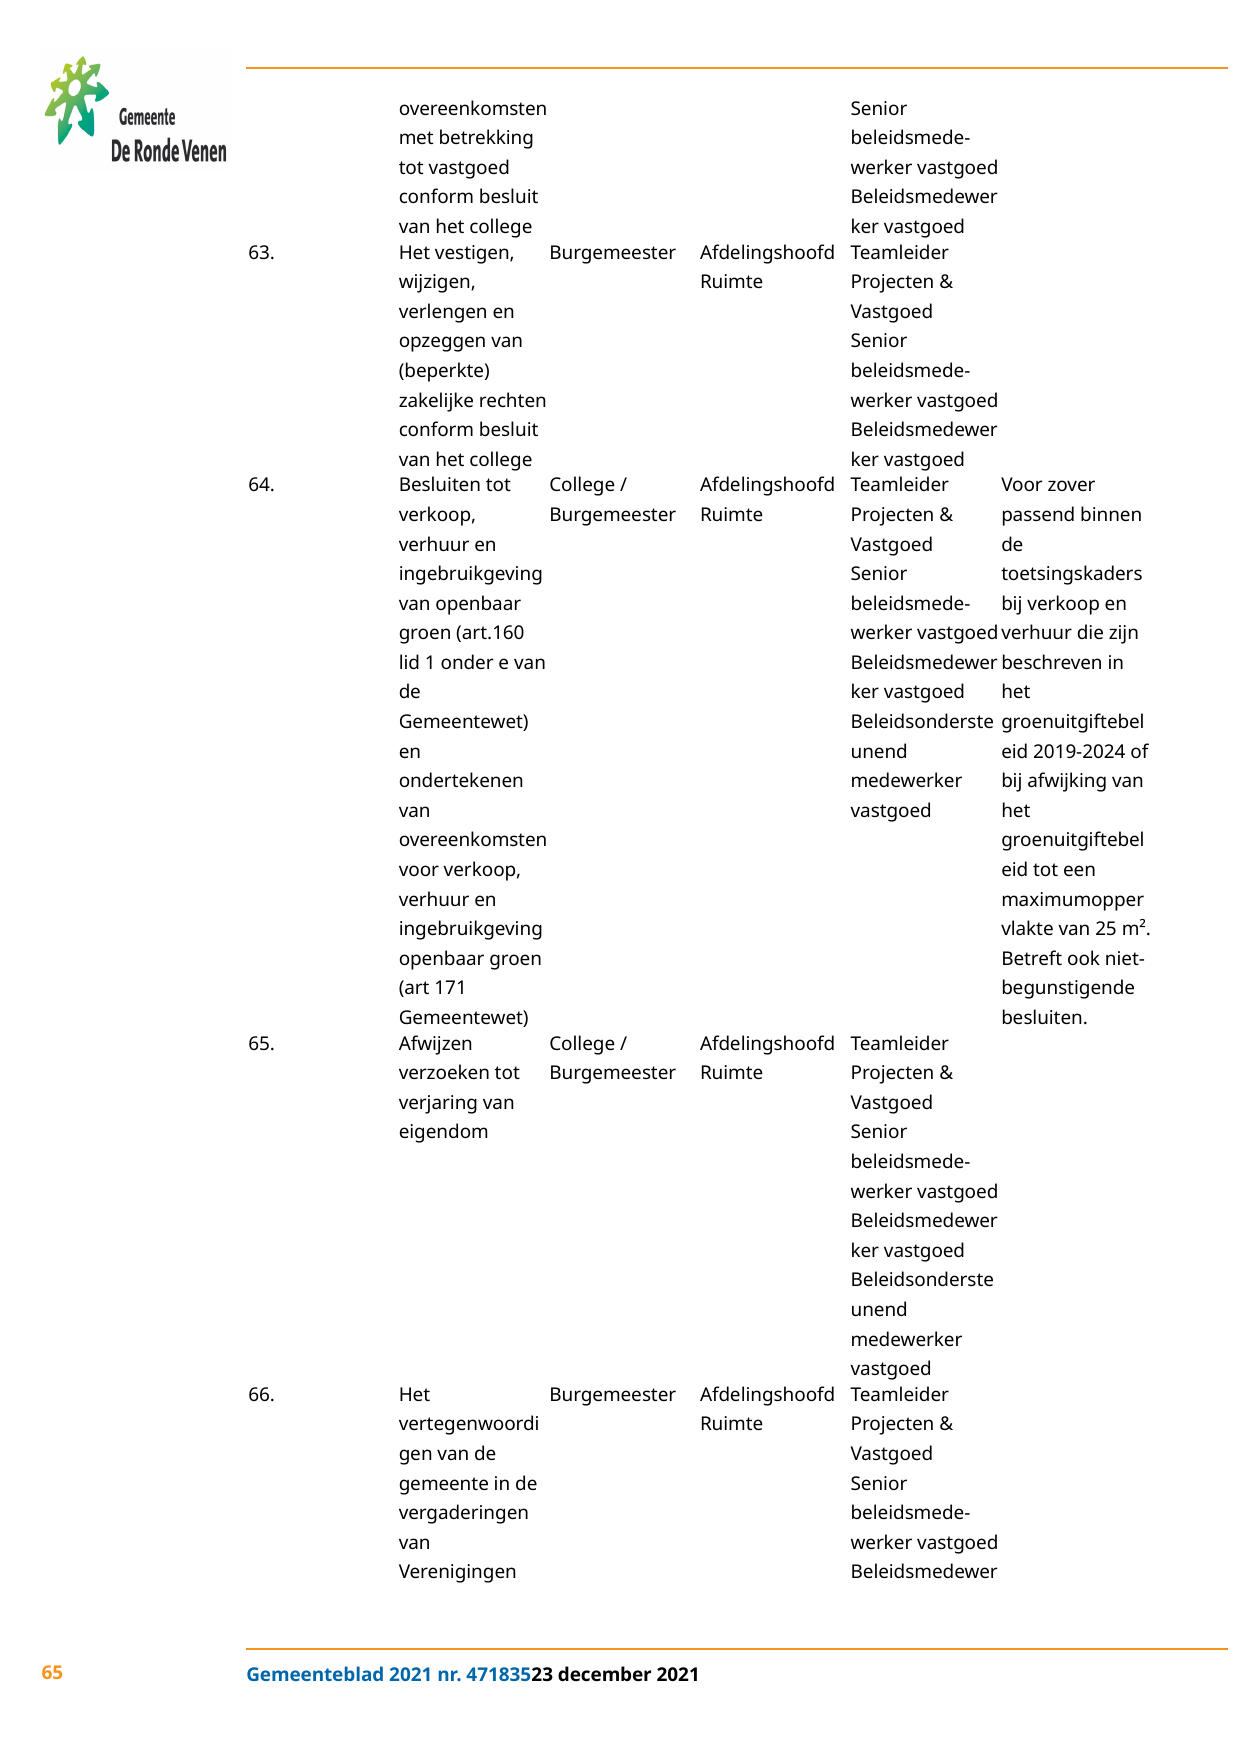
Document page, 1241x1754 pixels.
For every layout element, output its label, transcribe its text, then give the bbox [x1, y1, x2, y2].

table_cell [1001, 1030, 1152, 1381]
table_cell Afwijzen verzoeken tot verjaring van eigendom [399, 1030, 549, 1381]
table_cell Het vertegenwoordigen van de gemeente in de vergaderingen van Verenigingen [399, 1381, 549, 1584]
table_cell 66. [248, 1381, 398, 1584]
table_cell Teamleider Projecten & Vastgoed Senior beleidsmede-werker vastgoed Beleidsmedewer [850, 1381, 1001, 1584]
table_cell [700, 95, 850, 239]
table_cell [248, 95, 398, 239]
table_cell College / Burgemeester [549, 472, 700, 1030]
table_cell 63. [248, 239, 398, 472]
table_cell overeenkomsten met betrekking tot vastgoed conform besluit van het college [399, 95, 549, 239]
table_cell [1001, 1381, 1152, 1584]
table_cell Voor zover passend binnen de toetsingskaders bij verkoop en verhuur die zijn beschreven in het groenuitgiftebeleid 2019-2024 of bij afwijking van het groenuitgiftebeleid tot een maximumoppervlakte van 25 m². Betreft ook niet-begunstigende besluiten. [1001, 472, 1152, 1030]
table_cell Burgemeester [549, 239, 700, 472]
table_cell Teamleider Projecten & Vastgoed Senior beleidsmede-werker vastgoed Beleidsmedewerker vastgoed Beleidsondersteunend medewerker vastgoed [850, 1030, 1001, 1381]
table_cell College / Burgemeester [549, 1030, 700, 1381]
table_cell 65. [248, 1030, 398, 1381]
table_cell Teamleider Projecten & Vastgoed Senior beleidsmede-werker vastgoed Beleidsmedewerker vastgoed [850, 239, 1001, 472]
table_cell [1001, 95, 1152, 239]
table_cell Burgemeester [549, 1381, 700, 1584]
table_cell Besluiten tot verkoop, verhuur en ingebruikgeving van openbaar groen (art.160 lid 1 onder e van de Gemeentewet) en ondertekenen van overeenkomsten voor verkoop, verhuur en ingebruikgeving openbaar groen (art 171 Gemeentewet) [399, 472, 549, 1030]
table_cell Het vestigen, wijzigen, verlengen en opzeggen van (beperkte) zakelijke rechten conform besluit van het college [399, 239, 549, 472]
table_cell Afdelingshoofd Ruimte [700, 1030, 850, 1381]
table_cell Senior beleidsmede-werker vastgoed Beleidsmedewerker vastgoed [850, 95, 1001, 239]
table_cell Afdelingshoofd Ruimte [700, 1381, 850, 1584]
table_cell [1001, 239, 1152, 472]
table_cell Teamleider Projecten & Vastgoed Senior beleidsmede-werker vastgoed Beleidsmedewerker vastgoed Beleidsondersteunend medewerker vastgoed [850, 472, 1001, 1030]
table_cell [549, 95, 700, 239]
picture [41, 47, 231, 172]
table_cell 64. [248, 472, 398, 1030]
table_cell Afdelingshoofd Ruimte [700, 472, 850, 1030]
table_cell Afdelingshoofd Ruimte [700, 239, 850, 472]
